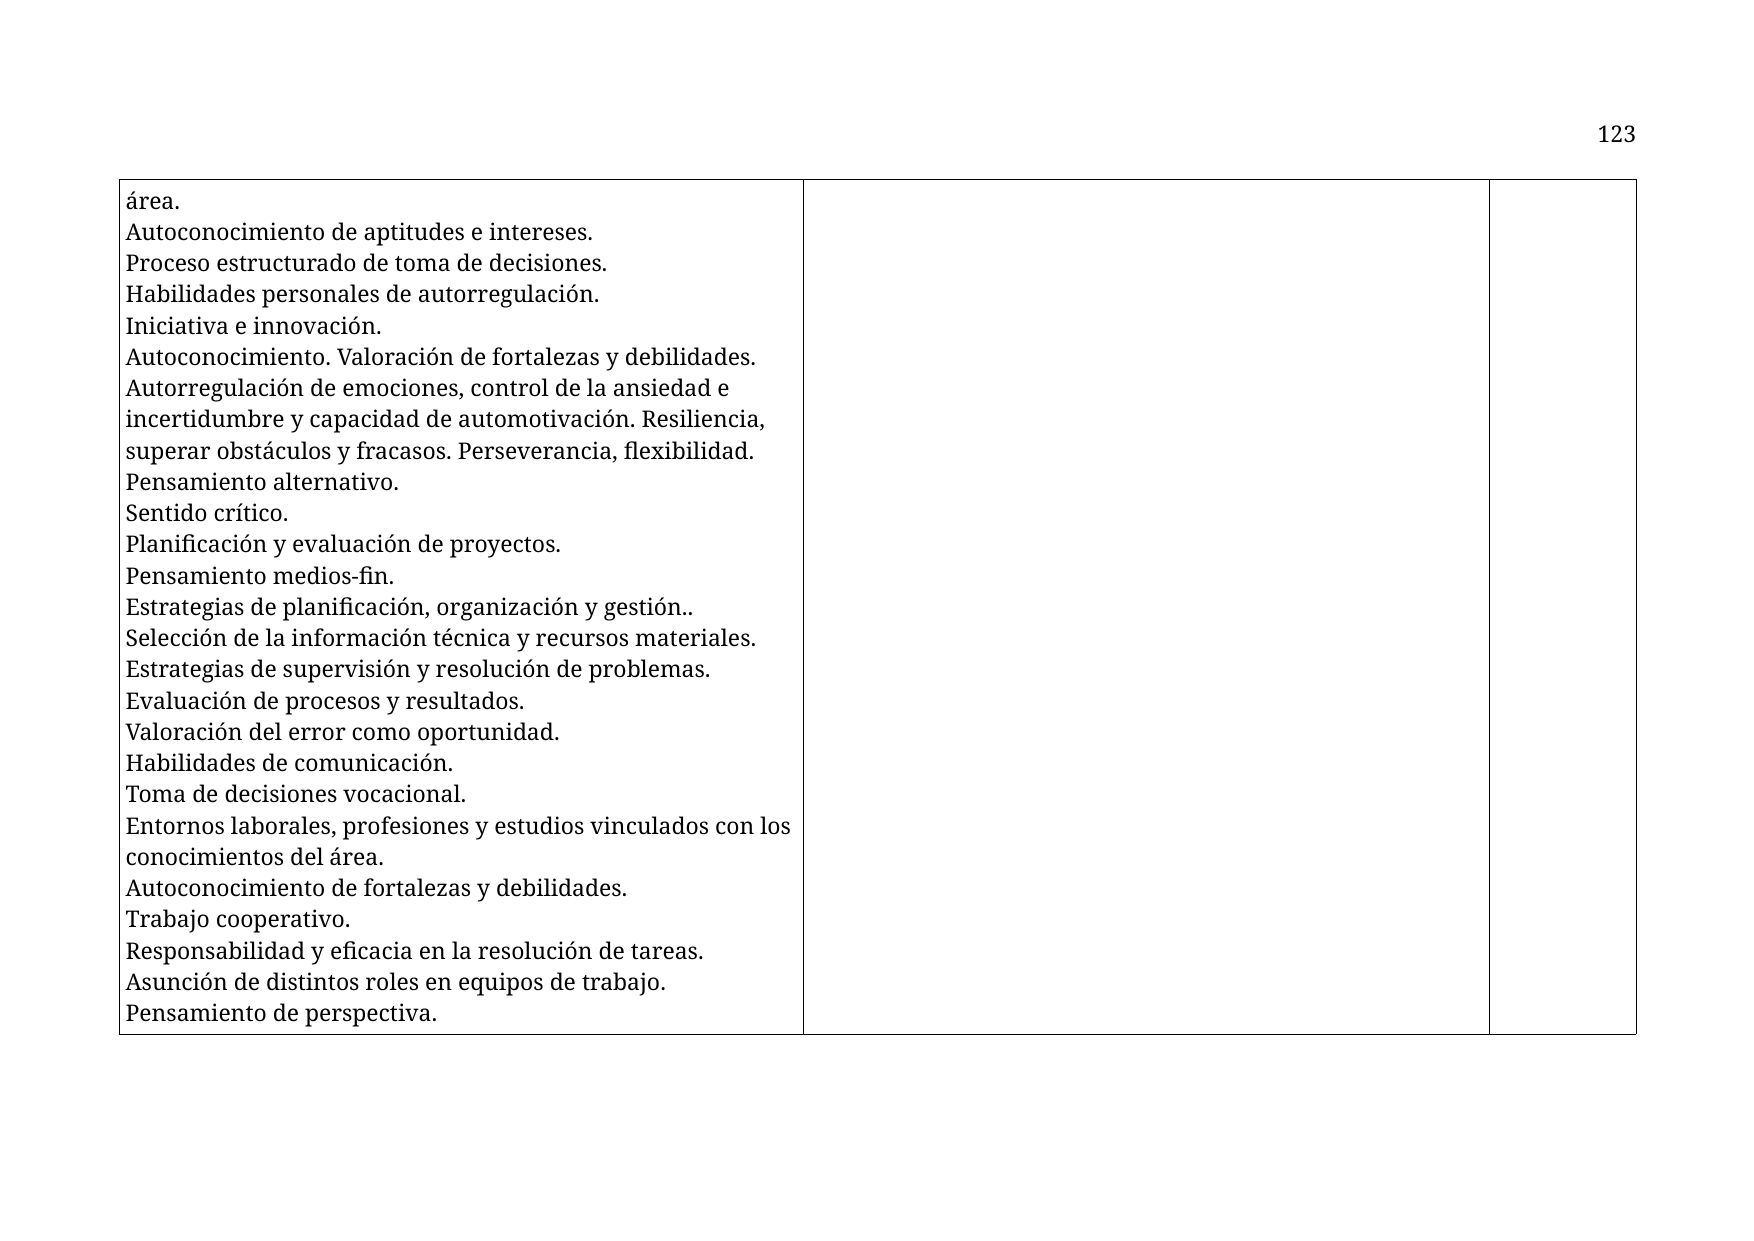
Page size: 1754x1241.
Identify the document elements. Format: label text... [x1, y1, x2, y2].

table_cell [1490, 180, 1636, 1034]
table_cell área. Autoconocimiento de aptitudes e intereses. Proceso estructurado de toma de decisiones. Habilidades personales de autorregulación. Iniciativa e innovación. Autoconocimiento. Valoración de fortalezas y debilidades. Autorregulación de emociones, control de la ansiedad e incertidumbre y capacidad de automotivación. Resiliencia, superar obstáculos y fracasos. Perseverancia, flexibilidad. Pensamiento alternativo. Sentido crítico. Planificación y evaluación de proyectos. Pensamiento medios-fin. Estrategias de planificación, organización y gestión.. Selección de la información técnica y recursos materiales. Estrategias de supervisión y resolución de problemas. Evaluación de procesos y resultados. Valoración del error como oportunidad. Habilidades de comunicación. Toma de decisiones vocacional. Entornos laborales, profesiones y estudios vinculados con los conocimientos del área. Autoconocimiento de fortalezas y debilidades. Trabajo cooperativo. Responsabilidad y eficacia en la resolución de tareas. Asunción de distintos roles en equipos de trabajo. Pensamiento de perspectiva. [120, 180, 803, 1034]
table_cell [804, 180, 1489, 1034]
